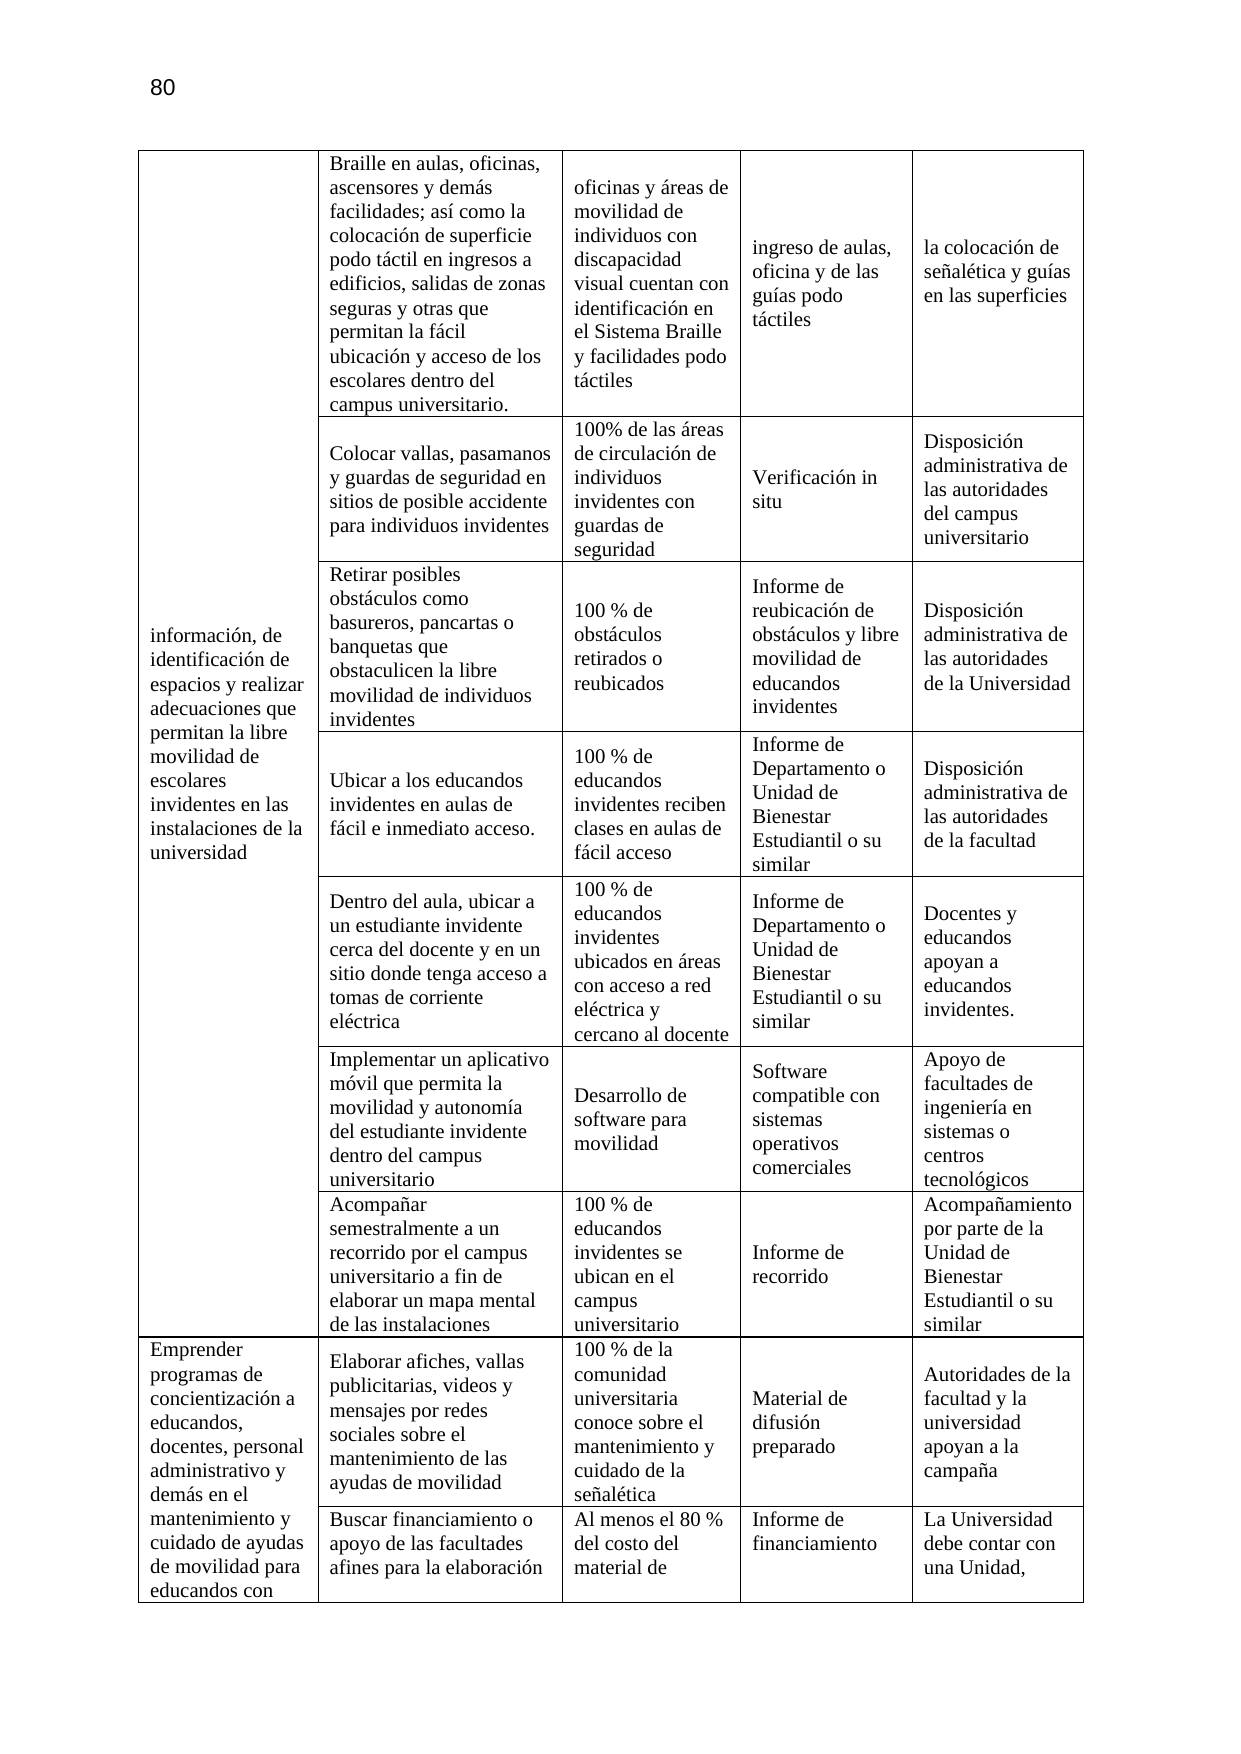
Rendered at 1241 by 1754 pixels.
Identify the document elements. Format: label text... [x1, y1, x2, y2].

table_cell Implementar un aplicativo móvil que permita la movilidad y autonomía del estudiante invidente dentro del campus universitario [319, 1047, 562, 1191]
table_cell Braille en aulas, oficinas, ascensores y demás facilidades; así como la colocación de superficie podo táctil en ingresos a edificios, salidas de zonas seguras y otras que permitan la fácil ubicación y acceso de los escolares dentro del campus universitario. [319, 151, 562, 416]
table_cell Elaborar afiches, vallas publicitarias, videos y mensajes por redes sociales sobre el mantenimiento de las ayudas de movilidad [319, 1338, 562, 1506]
table_cell 100 % de obstáculos retirados o reubicados [563, 562, 740, 731]
table_cell 100 % de educandos invidentes se ubican en el campus universitario [563, 1192, 740, 1336]
table_cell Material de difusión preparado [741, 1338, 912, 1506]
table_cell La Universidad debe contar con una Unidad, [913, 1507, 1083, 1602]
table_cell Verificación in situ [741, 417, 912, 561]
table_cell Al menos el 80 % del costo del material de [563, 1507, 740, 1602]
table_cell Retirar posibles obstáculos como basureros, pancartas o banquetas que obstaculicen la libre movilidad de individuos invidentes [319, 562, 562, 731]
table_cell Disposición administrativa de las autoridades de la Universidad [913, 562, 1083, 731]
table_cell 100 % de educandos invidentes reciben clases en aulas de fácil acceso [563, 732, 740, 876]
table_cell Apoyo de facultades de ingeniería en sistemas o centros tecnológicos [913, 1047, 1083, 1191]
table_cell 100 % de educandos invidentes ubicados en áreas con acceso a red eléctrica y cercano al docente [563, 877, 740, 1046]
table_cell 100 % de la comunidad universitaria conoce sobre el mantenimiento y cuidado de la señalética [563, 1338, 740, 1506]
table_cell Software compatible con sistemas operativos comerciales [741, 1047, 912, 1191]
table_cell 100% de las áreas de circulación de individuos invidentes con guardas de seguridad [563, 417, 740, 561]
table_cell Informe de reubicación de obstáculos y libre movilidad de educandos invidentes [741, 562, 912, 731]
table_cell Informe de recorrido [741, 1192, 912, 1336]
table_cell Docentes y educandos apoyan a educandos invidentes. [913, 877, 1083, 1046]
table_cell Emprender programas de concientización a educandos, docentes, personal administrativo y demás en el mantenimiento y cuidado de ayudas de movilidad para educandos con [139, 1338, 318, 1602]
table_cell la colocación de señalética y guías en las superficies [913, 151, 1083, 416]
table_cell información, de identificación de espacios y realizar adecuaciones que permitan la libre movilidad de escolares invidentes en las instalaciones de la universidad [139, 151, 318, 1336]
table_cell oficinas y áreas de movilidad de individuos con discapacidad visual cuentan con identificación en el Sistema Braille y facilidades podo táctiles [563, 151, 740, 416]
table_cell Informe de financiamiento [741, 1507, 912, 1602]
table_cell Informe de Departamento o Unidad de Bienestar Estudiantil o su similar [741, 877, 912, 1046]
table_cell Disposición administrativa de las autoridades del campus universitario [913, 417, 1083, 561]
table_cell Buscar financiamiento o apoyo de las facultades afines para la elaboración [319, 1507, 562, 1602]
table_cell Autoridades de la facultad y la universidad apoyan a la campaña [913, 1338, 1083, 1506]
table_cell Ubicar a los educandos invidentes en aulas de fácil e inmediato acceso. [319, 732, 562, 876]
table_cell Disposición administrativa de las autoridades de la facultad [913, 732, 1083, 876]
table_cell Acompañar semestralmente a un recorrido por el campus universitario a fin de elaborar un mapa mental de las instalaciones [319, 1192, 562, 1336]
table_cell Informe de Departamento o Unidad de Bienestar Estudiantil o su similar [741, 732, 912, 876]
table_cell ingreso de aulas, oficina y de las guías podo táctiles [741, 151, 912, 416]
table_cell Colocar vallas, pasamanos y guardas de seguridad en sitios de posible accidente para individuos invidentes [319, 417, 562, 561]
table_cell Acompañamiento por parte de la Unidad de Bienestar Estudiantil o su similar [913, 1192, 1083, 1336]
table_cell Desarrollo de software para movilidad [563, 1047, 740, 1191]
table_cell Dentro del aula, ubicar a un estudiante invidente cerca del docente y en un sitio donde tenga acceso a tomas de corriente eléctrica [319, 877, 562, 1046]
